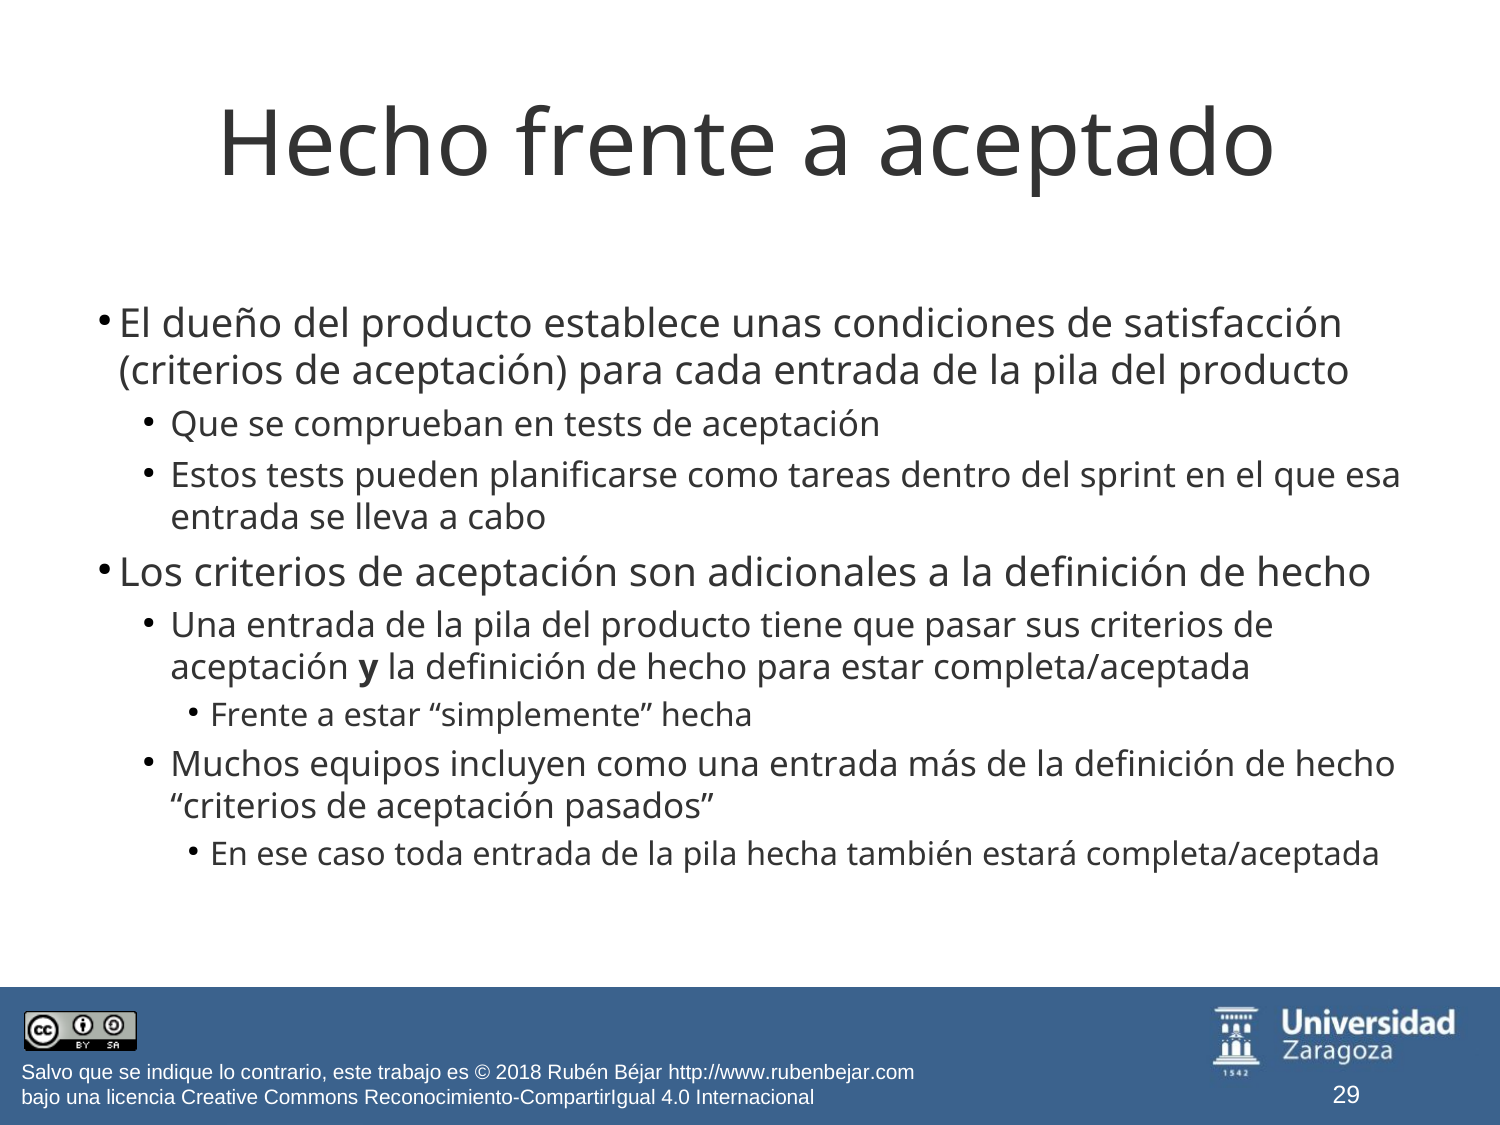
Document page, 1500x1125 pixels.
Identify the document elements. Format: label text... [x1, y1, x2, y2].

list El dueño del producto establece unas condiciones de satisfacción (criterios de aceptación) para cada entrada de la pila del producto Que se comprueban en tests de aceptación Estos tests pueden planificarse como tareas dentro del sprint en el que esa entrada se lleva a cabo Los criterios de aceptación son adicionales a la definición de hecho Una entrada de la pila del producto tiene que pasar sus criterios de aceptación y la definición de hecho para estar completa/aceptada Frente a estar “simplemente” hecha Muchos equipos incluyen como una entrada más de la definición de hecho “criterios de aceptación pasados” En ese caso toda entrada de la pila hecha también estará completa/aceptada [82, 289, 1418, 963]
title Hecho frente a aceptado [74, 21, 1420, 257]
picture [0, 987, 1500, 1125]
